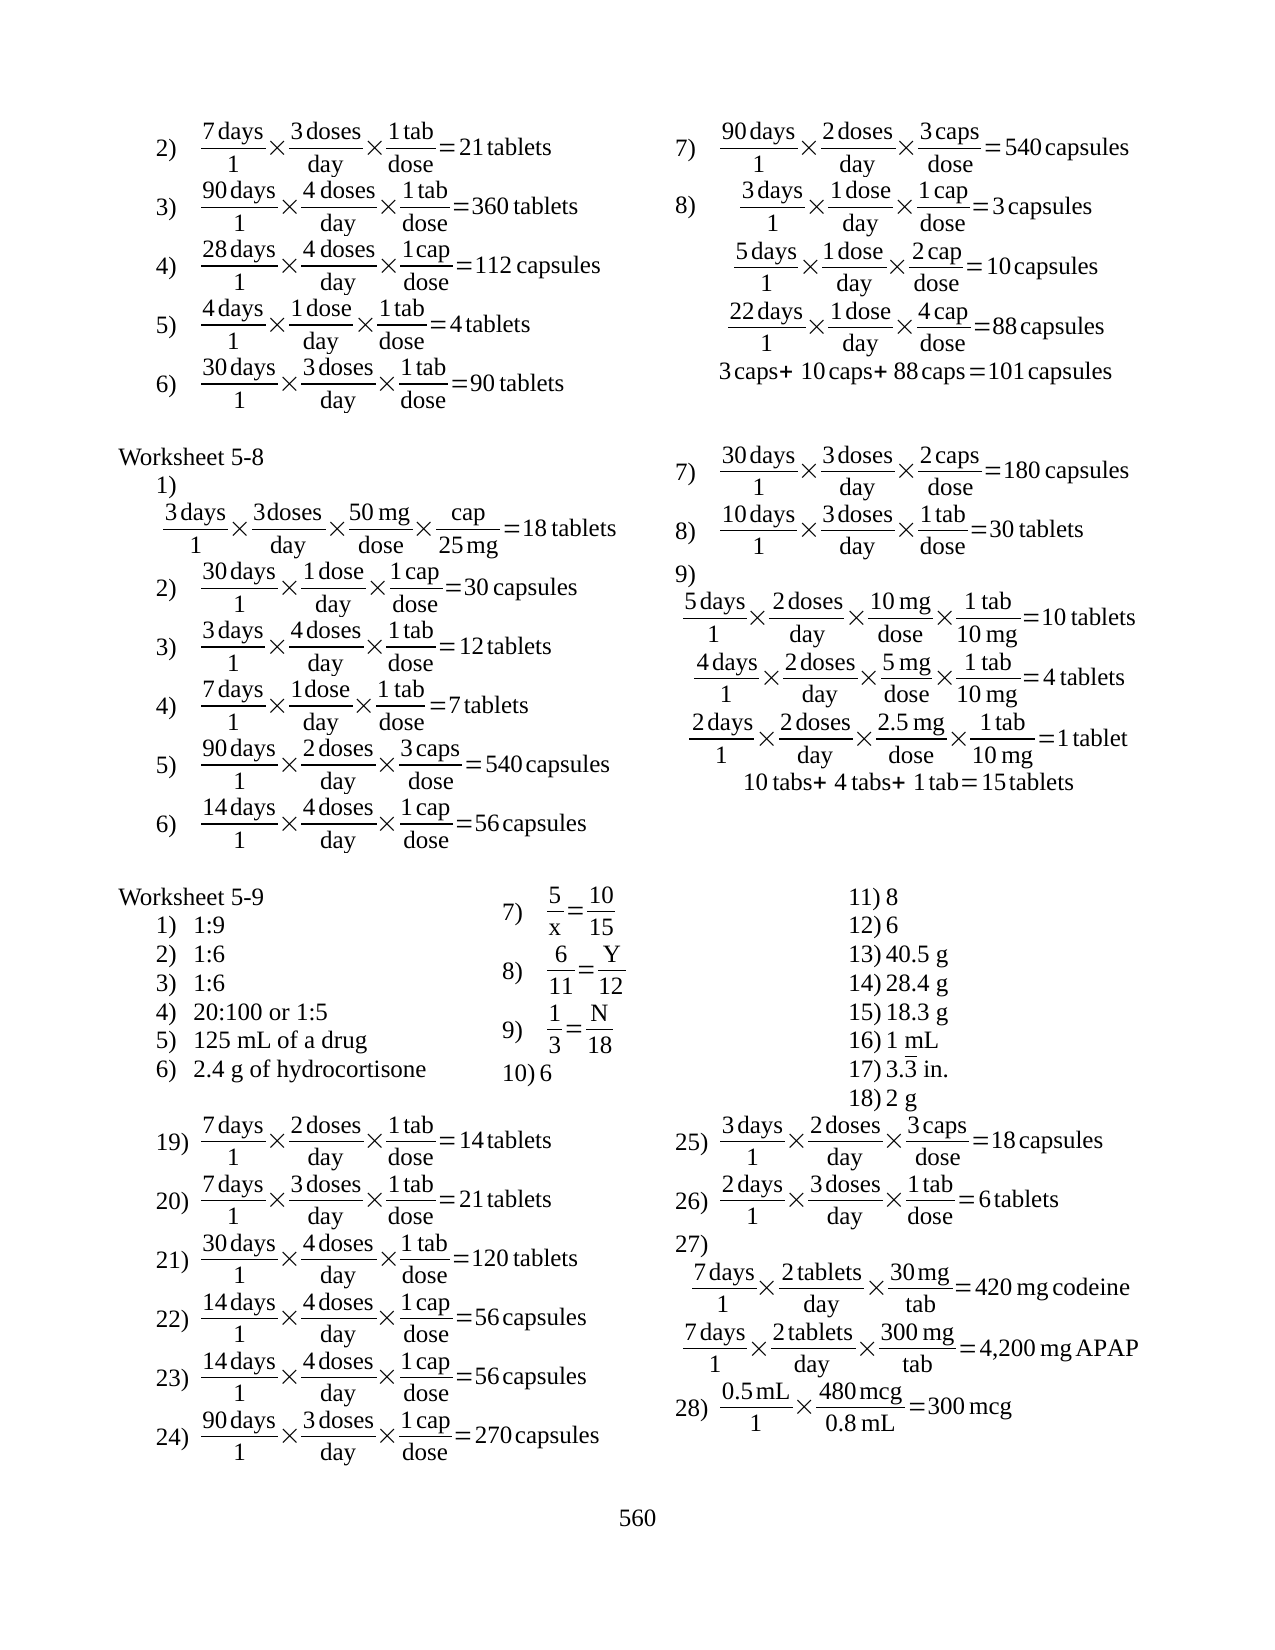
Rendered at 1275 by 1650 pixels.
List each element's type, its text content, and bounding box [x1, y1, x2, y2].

list 3.3 in. [848, 1054, 1157, 1083]
list 1 mL [848, 1025, 1157, 1054]
list 1:6 [156, 968, 464, 997]
list 6 [502, 1058, 811, 1087]
list 18.3 g [848, 997, 1157, 1025]
list 125 mL of a drug [156, 1025, 464, 1054]
list 1:9 [156, 910, 464, 939]
list 2.4 g of hydrocortisone [156, 1054, 464, 1083]
list 6 [848, 910, 1157, 939]
list 40.5 g [848, 939, 1157, 968]
list 8 [848, 882, 1157, 910]
list 28.4 g [848, 968, 1157, 997]
text Worksheet 5-8 [118, 442, 637, 470]
text Worksheet 5-9 [118, 882, 464, 910]
list 20:100 or 1:5 [156, 997, 464, 1025]
list 1:6 [156, 939, 464, 968]
list 2 g [848, 1083, 1157, 1112]
